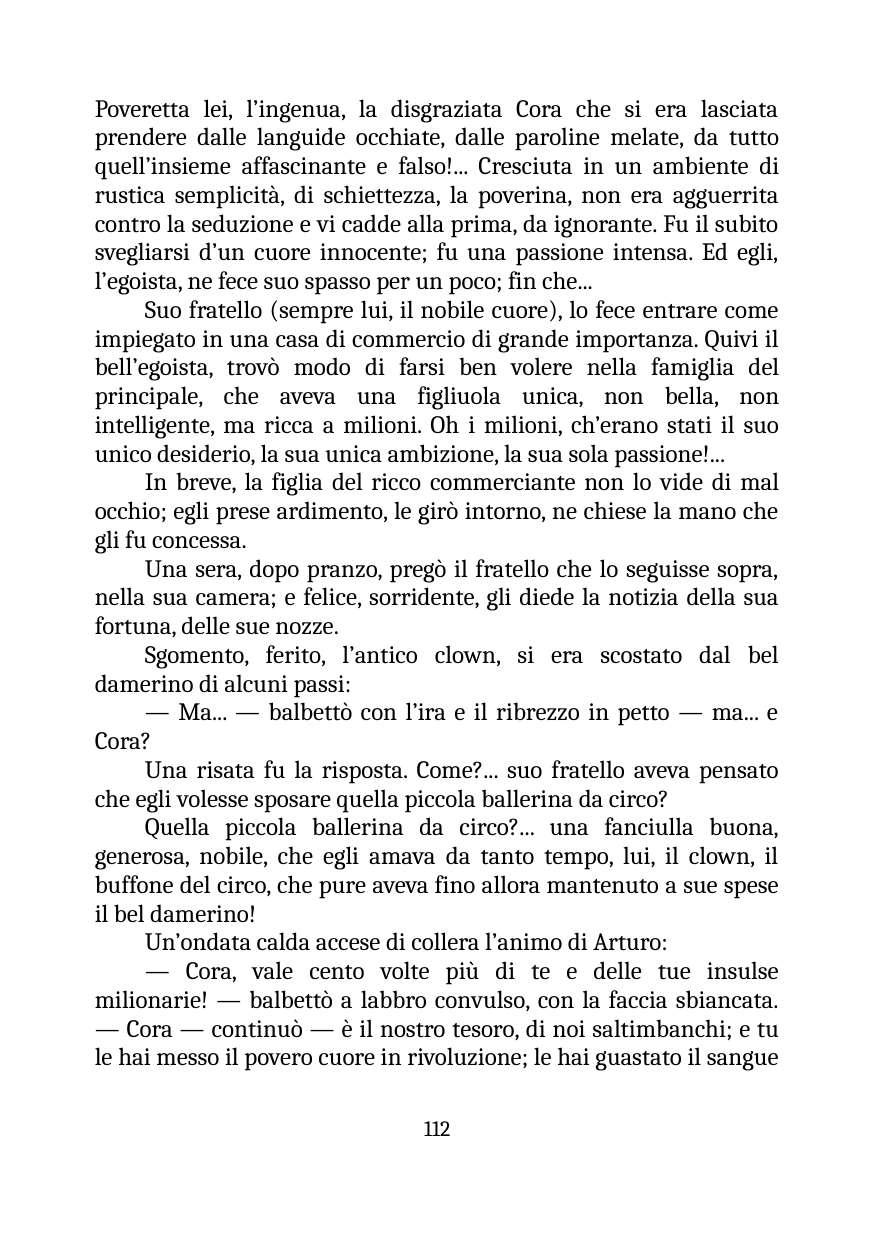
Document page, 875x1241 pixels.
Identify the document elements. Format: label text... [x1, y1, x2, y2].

text Quella piccola ballerina da circo?... una fanciulla buona, generosa, nobile, che egli amava da tanto tempo, lui, il clown, il buffone del circo, che pure aveva fino allora mantenuto a sue spese il bel damerino! [94, 813, 779, 928]
text Una sera, dopo pranzo, pregò il fratello che lo seguisse sopra, nella sua camera; e felice, sorridente, gli diede la notizia della sua fortuna, delle sue nozze. [94, 554, 779, 641]
text Sgomento, ferito, l’antico clown, si era scostato dal bel damerino di alcuni passi: [94, 641, 779, 698]
text — Cora, vale cento volte più di te e delle tue insulse milionarie! — balbettò a labbro convulso, con la faccia sbiancata. — Cora — continuò — è il nostro tesoro, di noi saltimbanchi; e tu le hai messo il povero cuore in rivoluzione; le hai guastato il sangue [94, 957, 779, 1072]
text Poveretta lei, l’ingenua, la disgraziata Cora che si era lasciata prendere dalle languide occhiate, dalle paroline melate, da tutto quell’insieme affascinante e falso!... Cresciuta in un ambiente di rustica semplicità, di schiettezza, la poverina, non era agguerrita contro la seduzione e vi cadde alla prima, da ignorante. Fu il subito svegliarsi d’un cuore innocente; fu una passione intensa. Ed egli, l’egoista, ne fece suo spasso per un poco; fin che... [94, 94, 779, 296]
text — Ma... — balbettò con l’ira e il ribrezzo in petto — ma... e Cora? [94, 698, 779, 756]
text Un’ondata calda accese di collera l’animo di Arturo: [94, 928, 779, 957]
text Una risata fu la risposta. Come?... suo fratello aveva pensato che egli volesse sposare quella piccola ballerina da circo? [94, 756, 779, 813]
text In breve, la figlia del ricco commerciante non lo vide di mal occhio; egli prese ardimento, le girò intorno, ne chiese la mano che gli fu concessa. [94, 468, 779, 554]
text Suo fratello (sempre lui, il nobile cuore), lo fece entrare come impiegato in una casa di commercio di grande importanza. Quivi il bell’egoista, trovò modo di farsi ben volere nella famiglia del principale, che aveva una figliuola unica, non bella, non intelligente, ma ricca a milioni. Oh i milioni, ch’erano stati il suo unico desiderio, la sua unica ambizione, la sua sola passione!... [94, 296, 779, 468]
